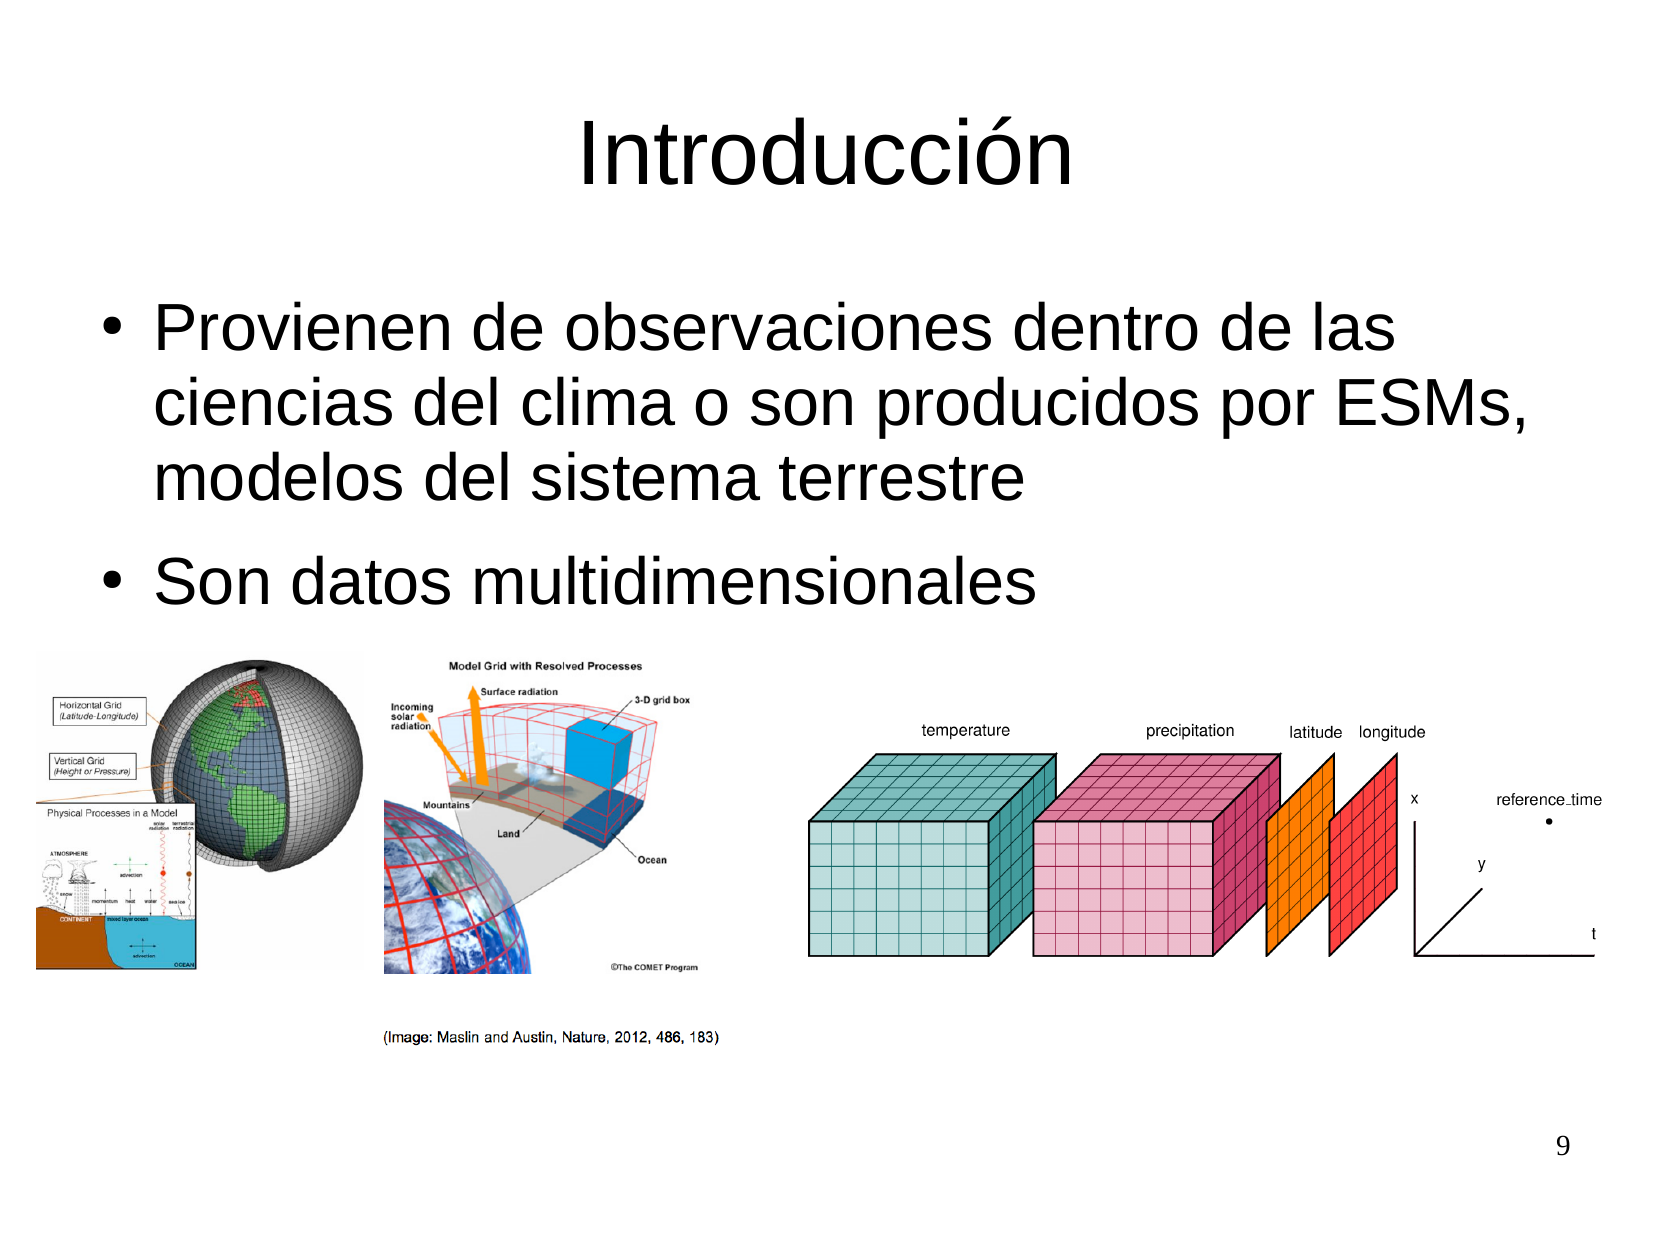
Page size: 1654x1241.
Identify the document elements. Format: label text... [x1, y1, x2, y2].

title Introducción [82, 49, 1571, 257]
picture [34, 625, 733, 1052]
picture [808, 719, 1607, 957]
list Provienen de observaciones dentro de las ciencias del clima o son producidos por ESMs, modelos del sistema terrestre Son datos multidimensionales [82, 290, 1571, 1010]
